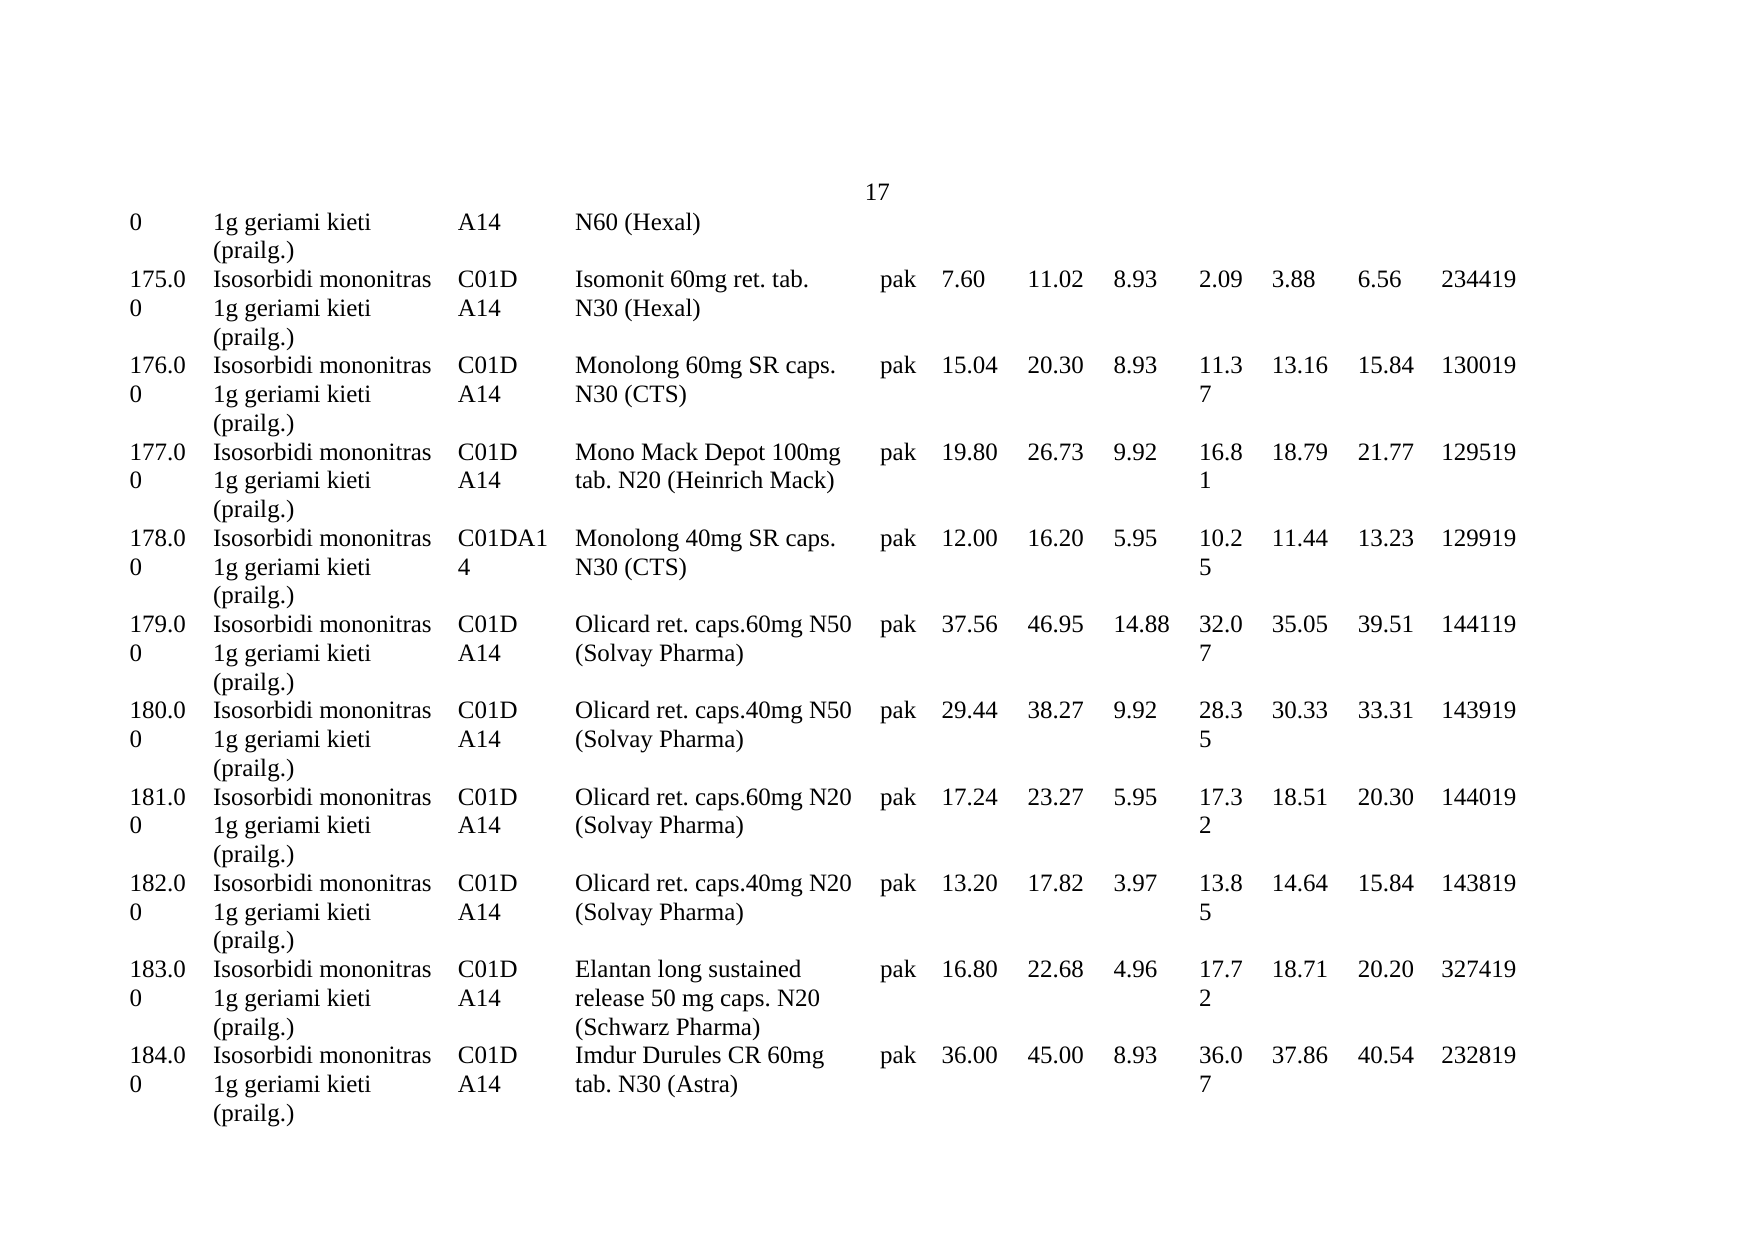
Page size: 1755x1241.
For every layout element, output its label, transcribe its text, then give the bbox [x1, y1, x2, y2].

table_cell Monolong 40mg SR caps. N30 (CTS) [564, 523, 869, 609]
table_cell C01D A14 [446, 695, 564, 782]
table_cell 32.07 [1188, 609, 1260, 695]
table_cell 13.85 [1188, 868, 1260, 954]
table_cell pak [869, 264, 930, 350]
table_cell 17.24 [930, 782, 1016, 868]
table_cell 129519 [1430, 437, 1530, 523]
table_cell 8.93 [1102, 264, 1188, 350]
table_cell 18.51 [1260, 782, 1346, 868]
table_cell 5.95 [1102, 523, 1188, 609]
table_cell 3.88 [1260, 264, 1346, 350]
table_cell 20.30 [1346, 782, 1430, 868]
table_cell 35.05 [1260, 609, 1346, 695]
table_cell 16.20 [1016, 523, 1102, 609]
table_cell [1530, 954, 1536, 1040]
table_cell 234419 [1430, 264, 1530, 350]
table_cell 13.16 [1260, 350, 1346, 437]
table_cell [1530, 868, 1536, 954]
table_cell C01D A14 [446, 782, 564, 868]
table_cell [1188, 207, 1260, 264]
table_cell [1530, 207, 1536, 264]
table_cell 177.00 [118, 437, 202, 523]
table_cell pak [869, 868, 930, 954]
table_cell pak [869, 437, 930, 523]
table_cell 6.56 [1346, 264, 1430, 350]
table_cell 15.04 [930, 350, 1016, 437]
table_cell 16.80 [930, 954, 1016, 1040]
table_cell 144019 [1430, 782, 1530, 868]
table_cell 13.23 [1346, 523, 1430, 609]
table_cell 8.93 [1102, 1040, 1188, 1127]
table_cell 9.92 [1102, 695, 1188, 782]
table_cell 16.81 [1188, 437, 1260, 523]
table_cell 17.82 [1016, 868, 1102, 954]
table_cell 13.20 [930, 868, 1016, 954]
table_cell [1530, 350, 1536, 437]
table_cell 5.95 [1102, 782, 1188, 868]
table_cell Isosorbidi mononitras 1g geriami kieti (prailg.) [202, 954, 446, 1040]
table_cell C01D A14 [446, 868, 564, 954]
table_cell 144119 [1430, 609, 1530, 695]
table_cell C01D A14 [446, 350, 564, 437]
table_cell 327419 [1430, 954, 1530, 1040]
table_cell Mono Mack Depot 100mg tab. N20 (Heinrich Mack) [564, 437, 869, 523]
table_cell 178.00 [118, 523, 202, 609]
table_cell pak [869, 954, 930, 1040]
table_cell 184.00 [118, 1040, 202, 1127]
table_cell [1530, 695, 1536, 782]
table_cell [1430, 207, 1530, 264]
table_cell Isosorbidi mononitras 1g geriami kieti (prailg.) [202, 695, 446, 782]
table_cell Isosorbidi mononitras 1g geriami kieti (prailg.) [202, 437, 446, 523]
table_cell N60 (Hexal) [564, 207, 869, 264]
table_cell C01D A14 [446, 954, 564, 1040]
table_cell 3.97 [1102, 868, 1188, 954]
table_cell 181.00 [118, 782, 202, 868]
table_cell pak [869, 609, 930, 695]
table_cell Olicard ret. caps.40mg N20 (Solvay Pharma) [564, 868, 869, 954]
table_cell 0 [118, 207, 202, 264]
table_cell 10.25 [1188, 523, 1260, 609]
table_cell 30.33 [1260, 695, 1346, 782]
table_cell 36.07 [1188, 1040, 1260, 1127]
table_cell 45.00 [1016, 1040, 1102, 1127]
table_cell 129919 [1430, 523, 1530, 609]
table_cell 12.00 [930, 523, 1016, 609]
table_cell Isosorbidi mononitras 1g geriami kieti (prailg.) [202, 350, 446, 437]
table_cell [1530, 782, 1536, 868]
table_cell Monolong 60mg SR caps. N30 (CTS) [564, 350, 869, 437]
table_cell 7.60 [930, 264, 1016, 350]
table_cell [1260, 207, 1346, 264]
table_cell C01D A14 [446, 1040, 564, 1127]
table_cell pak [869, 782, 930, 868]
table_cell Isomonit 60mg ret. tab. N30 (Hexal) [564, 264, 869, 350]
table_cell [1530, 437, 1536, 523]
table_cell 11.02 [1016, 264, 1102, 350]
table_cell C01D A14 [446, 609, 564, 695]
table_cell [1346, 207, 1430, 264]
table_cell 20.20 [1346, 954, 1430, 1040]
table_cell Isosorbidi mononitras 1g geriami kieti (prailg.) [202, 264, 446, 350]
table_cell [1530, 264, 1536, 350]
table_cell 19.80 [930, 437, 1016, 523]
table_cell C01D A14 [446, 264, 564, 350]
table_cell 143819 [1430, 868, 1530, 954]
table_cell 9.92 [1102, 437, 1188, 523]
table_cell C01DA14 [446, 523, 564, 609]
table_cell 183.00 [118, 954, 202, 1040]
table_cell 15.84 [1346, 868, 1430, 954]
table_cell 40.54 [1346, 1040, 1430, 1127]
table_cell 28.35 [1188, 695, 1260, 782]
table_cell Isosorbidi mononitras 1g geriami kieti (prailg.) [202, 782, 446, 868]
table_cell Olicard ret. caps.40mg N50 (Solvay Pharma) [564, 695, 869, 782]
table_cell 179.00 [118, 609, 202, 695]
table_cell 22.68 [1016, 954, 1102, 1040]
table_cell 33.31 [1346, 695, 1430, 782]
table_cell 15.84 [1346, 350, 1430, 437]
table_cell 14.64 [1260, 868, 1346, 954]
table_cell 175.00 [118, 264, 202, 350]
table_cell C01D A14 [446, 437, 564, 523]
table_cell 180.00 [118, 695, 202, 782]
table_cell 21.77 [1346, 437, 1430, 523]
table_cell 37.86 [1260, 1040, 1346, 1127]
table_cell 130019 [1430, 350, 1530, 437]
table_cell 1g geriami kieti (prailg.) [202, 207, 446, 264]
table_cell [1530, 1040, 1536, 1127]
table_cell [1530, 609, 1536, 695]
table_cell 143919 [1430, 695, 1530, 782]
table_cell [1530, 523, 1536, 609]
table_cell 23.27 [1016, 782, 1102, 868]
table_cell 29.44 [930, 695, 1016, 782]
table_cell 17.32 [1188, 782, 1260, 868]
table_cell Isosorbidi mononitras 1g geriami kieti (prailg.) [202, 868, 446, 954]
table_cell 17.72 [1188, 954, 1260, 1040]
table_cell pak [869, 695, 930, 782]
table_cell 39.51 [1346, 609, 1430, 695]
table_cell 176.00 [118, 350, 202, 437]
table_cell 46.95 [1016, 609, 1102, 695]
table_cell pak [869, 523, 930, 609]
table_cell 2.09 [1188, 264, 1260, 350]
table_cell 20.30 [1016, 350, 1102, 437]
table_cell Olicard ret. caps.60mg N50 (Solvay Pharma) [564, 609, 869, 695]
table_cell 232819 [1430, 1040, 1530, 1127]
table_cell Isosorbidi mononitras 1g geriami kieti (prailg.) [202, 1040, 446, 1127]
table_cell Olicard ret. caps.60mg N20 (Solvay Pharma) [564, 782, 869, 868]
table_cell pak [869, 350, 930, 437]
table_cell [1102, 207, 1188, 264]
table_cell 11.37 [1188, 350, 1260, 437]
table_cell [1016, 207, 1102, 264]
table_cell 38.27 [1016, 695, 1102, 782]
table_cell A14 [446, 207, 564, 264]
table_cell pak [869, 1040, 930, 1127]
table_cell Isosorbidi mononitras 1g geriami kieti (prailg.) [202, 609, 446, 695]
table_cell Isosorbidi mononitras 1g geriami kieti (prailg.) [202, 523, 446, 609]
table_cell 18.79 [1260, 437, 1346, 523]
table_cell 4.96 [1102, 954, 1188, 1040]
table_cell Elantan long sustained release 50 mg caps. N20 (Schwarz Pharma) [564, 954, 869, 1040]
table_cell Imdur Durules CR 60mg tab. N30 (Astra) [564, 1040, 869, 1127]
table_cell 11.44 [1260, 523, 1346, 609]
table_cell 18.71 [1260, 954, 1346, 1040]
table_cell 37.56 [930, 609, 1016, 695]
table_cell 182.00 [118, 868, 202, 954]
table_cell 26.73 [1016, 437, 1102, 523]
table_cell 36.00 [930, 1040, 1016, 1127]
table_cell [869, 207, 930, 264]
table_cell [930, 207, 1016, 264]
table_cell 14.88 [1102, 609, 1188, 695]
table_cell 8.93 [1102, 350, 1188, 437]
